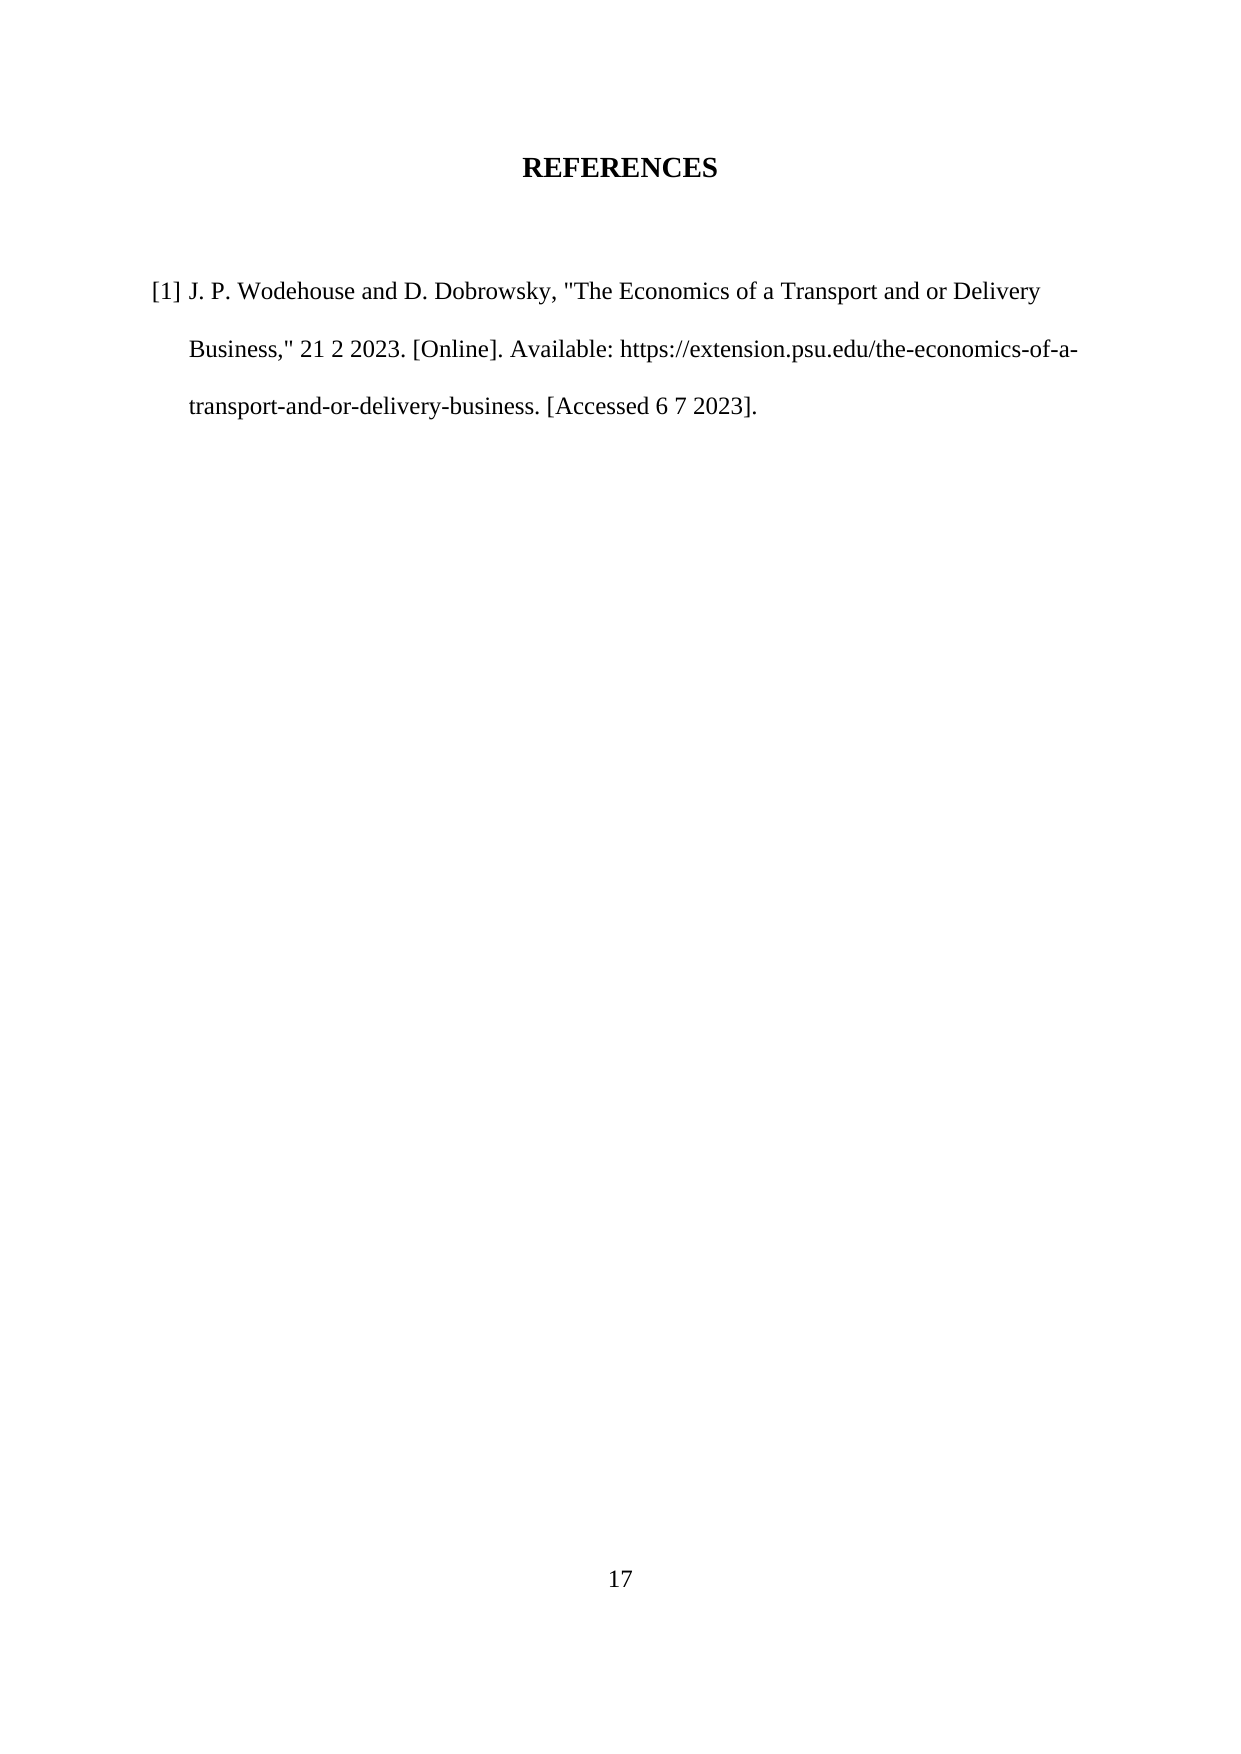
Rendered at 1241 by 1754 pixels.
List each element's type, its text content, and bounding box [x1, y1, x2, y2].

text REFERENCES [150, 150, 1090, 183]
table_header J. P. Wodehouse and D. Dobrowsky, "The Economics of a Transport and or Delivery Business," 21 2 2023. [Online]. Available: https://extension.psu.edu/the-economics-of-a-transport-and-or-delivery-business. [Accessed 6 7 2023]. [187, 275, 1090, 450]
table_header [1] [150, 275, 187, 450]
